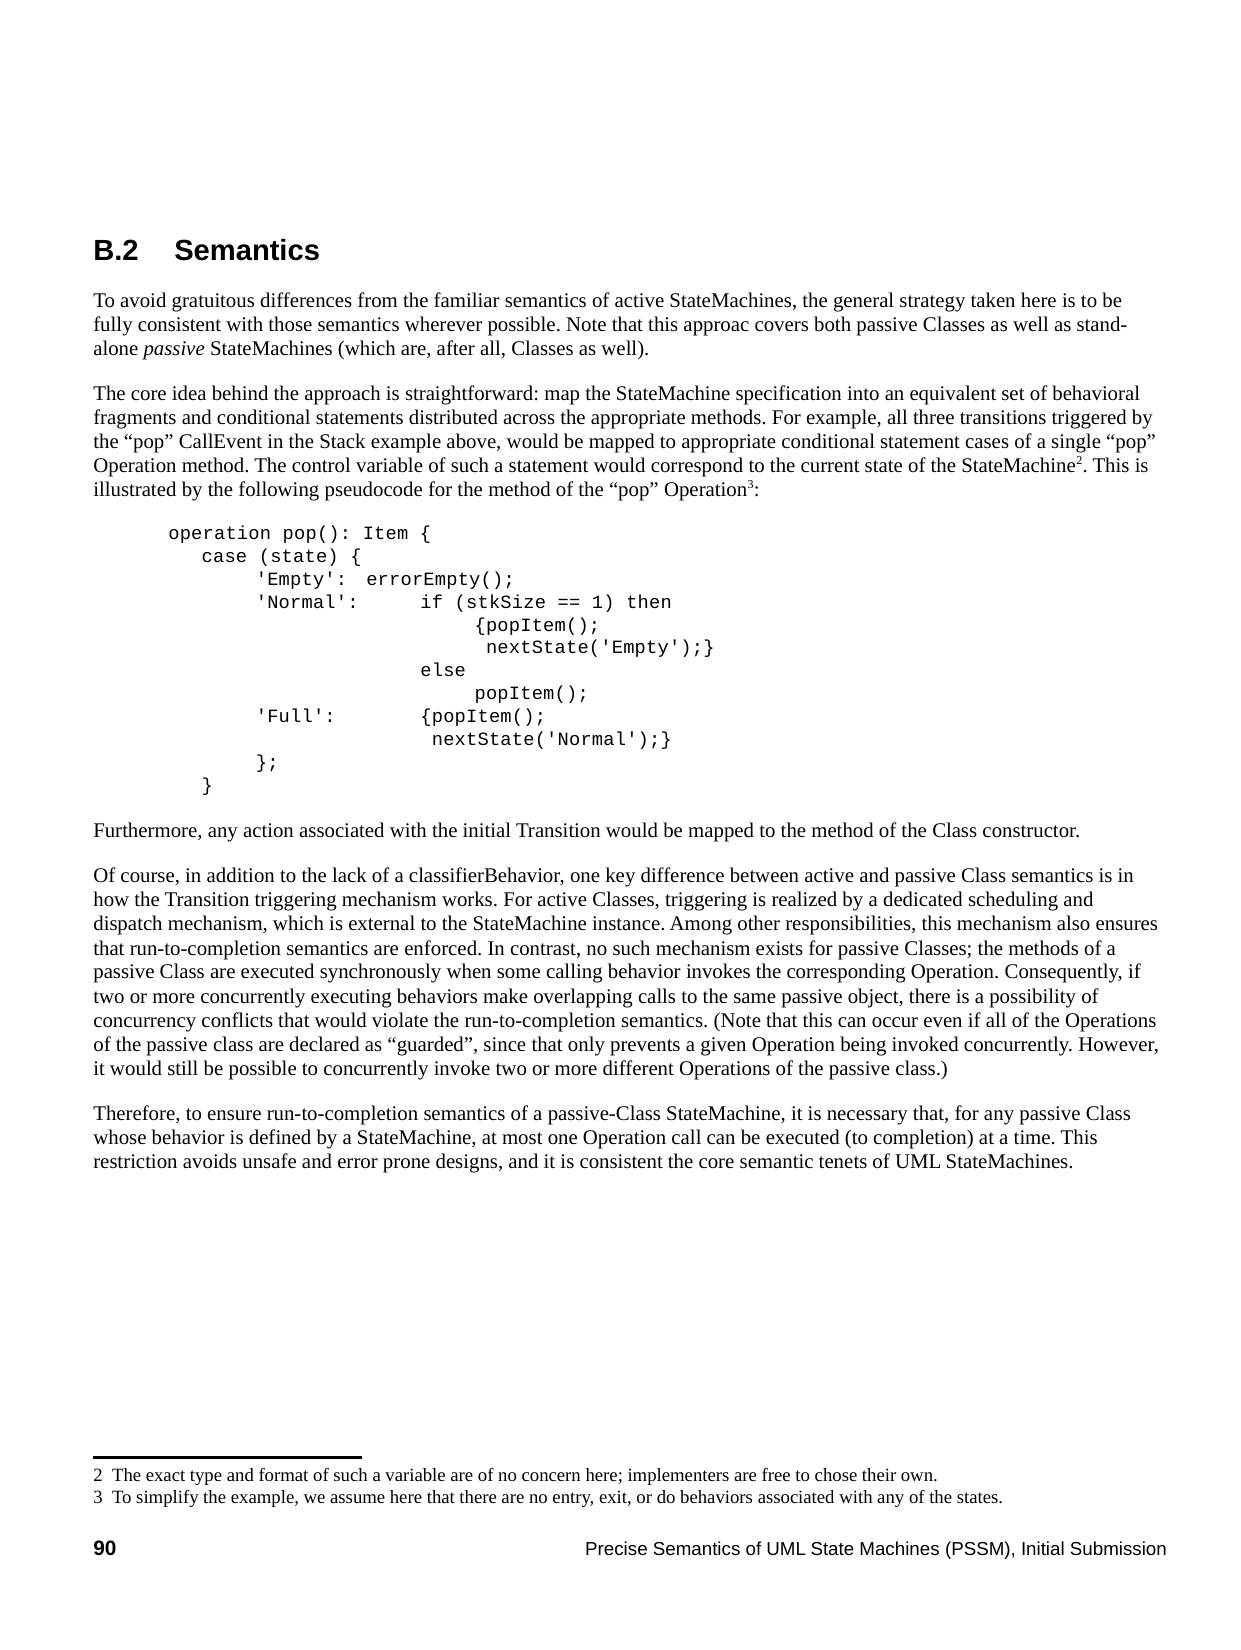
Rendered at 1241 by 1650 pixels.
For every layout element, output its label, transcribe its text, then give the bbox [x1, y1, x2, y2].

subtitle Semantics [93, 231, 1164, 266]
text The core idea behind the approach is straightforward: map the StateMachine specification into an equivalent set of behavioral fragments and conditional statements distributed across the appropriate methods. For example, all three transitions triggered by the “pop” CallEvent in the Stack example above, would be mapped to appropriate conditional statement cases of a single “pop” Operation method. The control variable of such a statement would correspond to the current state of the StateMachine. This is illustrated by the following pseudocode for the method of the “pop” Operation: [93, 381, 1164, 501]
text The exact type and format of such a variable are of no concern here; implementers are free to chose their own. [93, 1464, 1164, 1486]
text To avoid gratuitous differences from the familiar semantics of active StateMachines, the general strategy taken here is to be fully consistent with those semantics wherever possible. Note that this approac covers both passive Classes as well as stand-alone passive StateMachines (which are, after all, Classes as well). [93, 287, 1164, 360]
text operation pop(): Item { case (state) { 'Empty': errorEmpty(); 'Normal': if (stkSize == 1) then {popItem(); nextState('Empty');} else popItem(); 'Full': {popItem(); nextState('Normal');} }; } [168, 522, 1164, 797]
text Furthermore, any action associated with the initial Transition would be mapped to the method of the Class constructor. [93, 818, 1164, 842]
text Therefore, to ensure run-to-completion semantics of a passive-Class StateMachine, it is necessary that, for any passive Class whose behavior is defined by a StateMachine, at most one Operation call can be executed (to completion) at a time. This restriction avoids unsafe and error prone designs, and it is consistent the core semantic tenets of UML StateMachines. [93, 1101, 1164, 1173]
text To simplify the example, we assume here that there are no entry, exit, or do behaviors associated with any of the states. [93, 1486, 1164, 1507]
text Of course, in addition to the lack of a classifierBehavior, one key difference between active and passive Class semantics is in how the Transition triggering mechanism works. For active Classes, triggering is realized by a dedicated scheduling and dispatch mechanism, which is external to the StateMachine instance. Among other responsibilities, this mechanism also ensures that run-to-completion semantics are enforced. In contrast, no such mechanism exists for passive Classes; the methods of a passive Class are executed synchronously when some calling behavior invokes the corresponding Operation. Consequently, if two or more concurrently executing behaviors make overlapping calls to the same passive object, there is a possibility of concurrency conflicts that would violate the run-to-completion semantics. (Note that this can occur even if all of the Operations of the passive class are declared as “guarded”, since that only prevents a given Operation being invoked concurrently. However, it would still be possible to concurrently invoke two or more different Operations of the passive class.) [93, 863, 1164, 1080]
